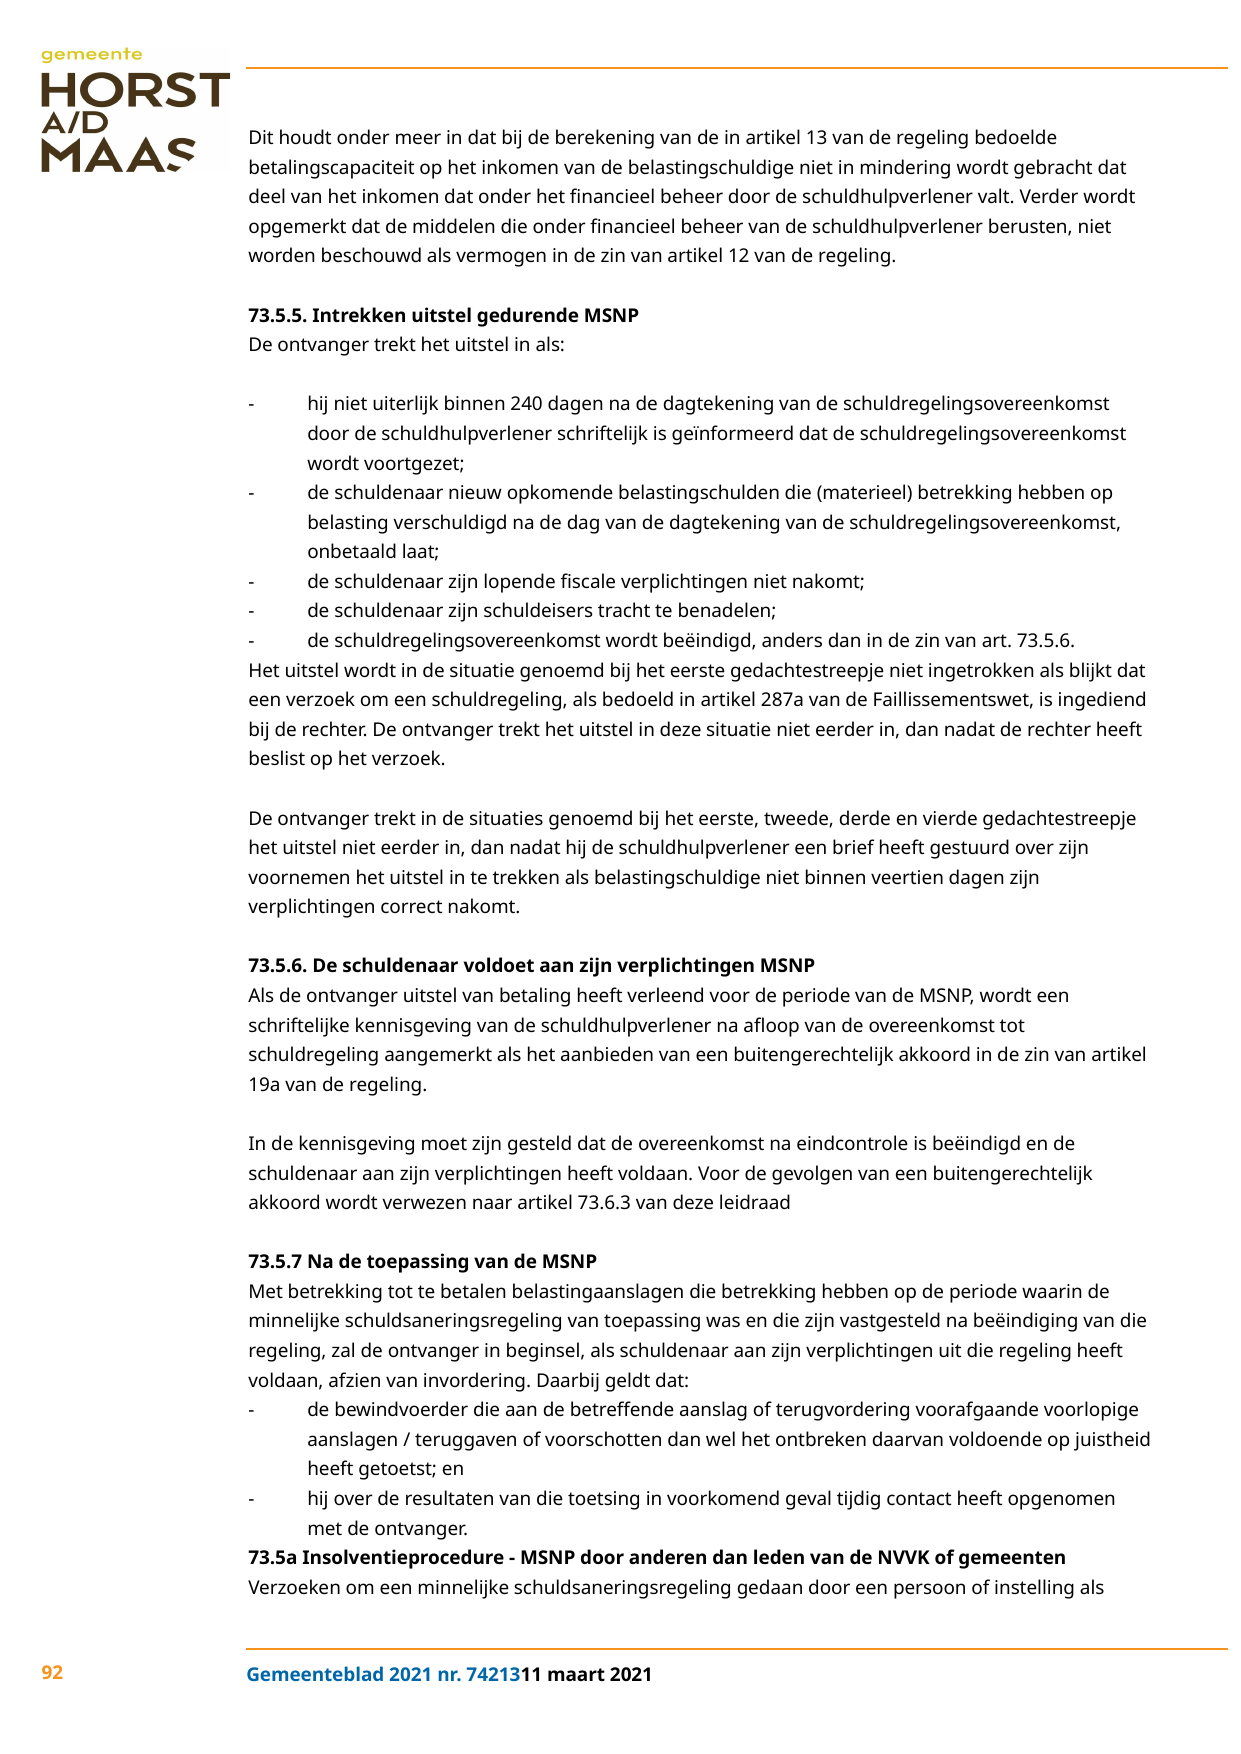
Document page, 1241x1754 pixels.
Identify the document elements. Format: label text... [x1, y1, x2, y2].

text 73.5.7 Na de toepassing van de MSNP [248, 1248, 1152, 1274]
text 73.5.5. Intrekken uitstel gedurende MSNP [248, 302, 1152, 328]
text Met betrekking tot te betalen belastingaanslagen die betrekking hebben op de periode waarin de minnelijke schuldsaneringsregeling van toepassing was en die zijn vastgesteld na beëindiging van die regeling, zal de ontvanger in beginsel, als schuldenaar aan zijn verplichtingen uit die regeling heeft voldaan, afzien van invordering. Daarbij geldt dat: [248, 1278, 1152, 1393]
list de schuldenaar zijn lopende fiscale verplichtingen niet nakomt; [248, 568, 1152, 594]
text De ontvanger trekt in de situaties genoemd bij het eerste, tweede, derde en vierde gedachtestreepje het uitstel niet eerder in, dan nadat hij de schuldhulpverlener een brief heeft gestuurd over zijn voornemen het uitstel in te trekken als belastingschuldige niet binnen veertien dagen zijn verplichtingen correct nakomt. [248, 805, 1152, 919]
list de schuldenaar zijn schuldeisers tracht te benadelen; [248, 598, 1152, 623]
list de schuldenaar nieuw opkomende belastingschulden die (materieel) betrekking hebben op belasting verschuldigd na de dag van de dagtekening van de schuldregelingsovereenkomst, onbetaald laat; [248, 479, 1152, 564]
text 73.5a Insolventieprocedure - MSNP door anderen dan leden van de NVVK of gemeenten [248, 1544, 1152, 1570]
text Verzoeken om een minnelijke schuldsaneringsregeling gedaan door een persoon of instelling als [248, 1574, 1152, 1600]
list de bewindvoerder die aan de betreffende aanslag of terugvordering voorafgaande voorlopige aanslagen / teruggaven of voorschotten dan wel het ontbreken daarvan voldoende op juistheid heeft getoetst; en [248, 1396, 1152, 1481]
picture [41, 47, 231, 172]
text Het uitstel wordt in de situatie genoemd bij het eerste gedachtestreepje niet ingetrokken als blijkt dat een verzoek om een schuldregeling, als bedoeld in artikel 287a van de Faillissementswet, is ingediend bij de rechter. De ontvanger trekt het uitstel in deze situatie niet eerder in, dan nadat de rechter heeft beslist op het verzoek. [248, 657, 1152, 771]
list hij over de resultaten van die toetsing in voorkomend geval tijdig contact heeft opgenomen met de ontvanger. [248, 1485, 1152, 1541]
text De ontvanger trekt het uitstel in als: [248, 331, 1152, 357]
text Als de ontvanger uitstel van betaling heeft verleend voor de periode van de MSNP, wordt een schriftelijke kennisgeving van de schuldhulpverlener na afloop van de overeenkomst tot schuldregeling aangemerkt als het aanbieden van een buitengerechtelijk akkoord in de zin van artikel 19a van de regeling. [248, 982, 1152, 1097]
text 73.5.6. De schuldenaar voldoet aan zijn verplichtingen MSNP [248, 953, 1152, 978]
list hij niet uiterlijk binnen 240 dagen na de dagtekening van de schuldregelingsovereenkomst door de schuldhulpverlener schriftelijk is geïnformeerd dat de schuldregelingsovereenkomst wordt voortgezet; [248, 391, 1152, 476]
text In de kennisgeving moet zijn gesteld dat de overeenkomst na eindcontrole is beëindigd en de schuldenaar aan zijn verplichtingen heeft voldaan. Voor de gevolgen van een buitengerechtelijk akkoord wordt verwezen naar artikel 73.6.3 van deze leidraad [248, 1130, 1152, 1215]
text Dit houdt onder meer in dat bij de berekening van de in artikel 13 van de regeling bedoelde betalingscapaciteit op het inkomen van de belastingschuldige niet in mindering wordt gebracht dat deel van het inkomen dat onder het financieel beheer door de schuldhulpverlener valt. Verder wordt opgemerkt dat de middelen die onder financieel beheer van de schuldhulpverlener berusten, niet worden beschouwd als vermogen in de zin van artikel 12 van de regeling. [248, 124, 1152, 268]
list de schuldregelingsovereenkomst wordt beëindigd, anders dan in de zin van art. 73.5.6. [248, 627, 1152, 653]
